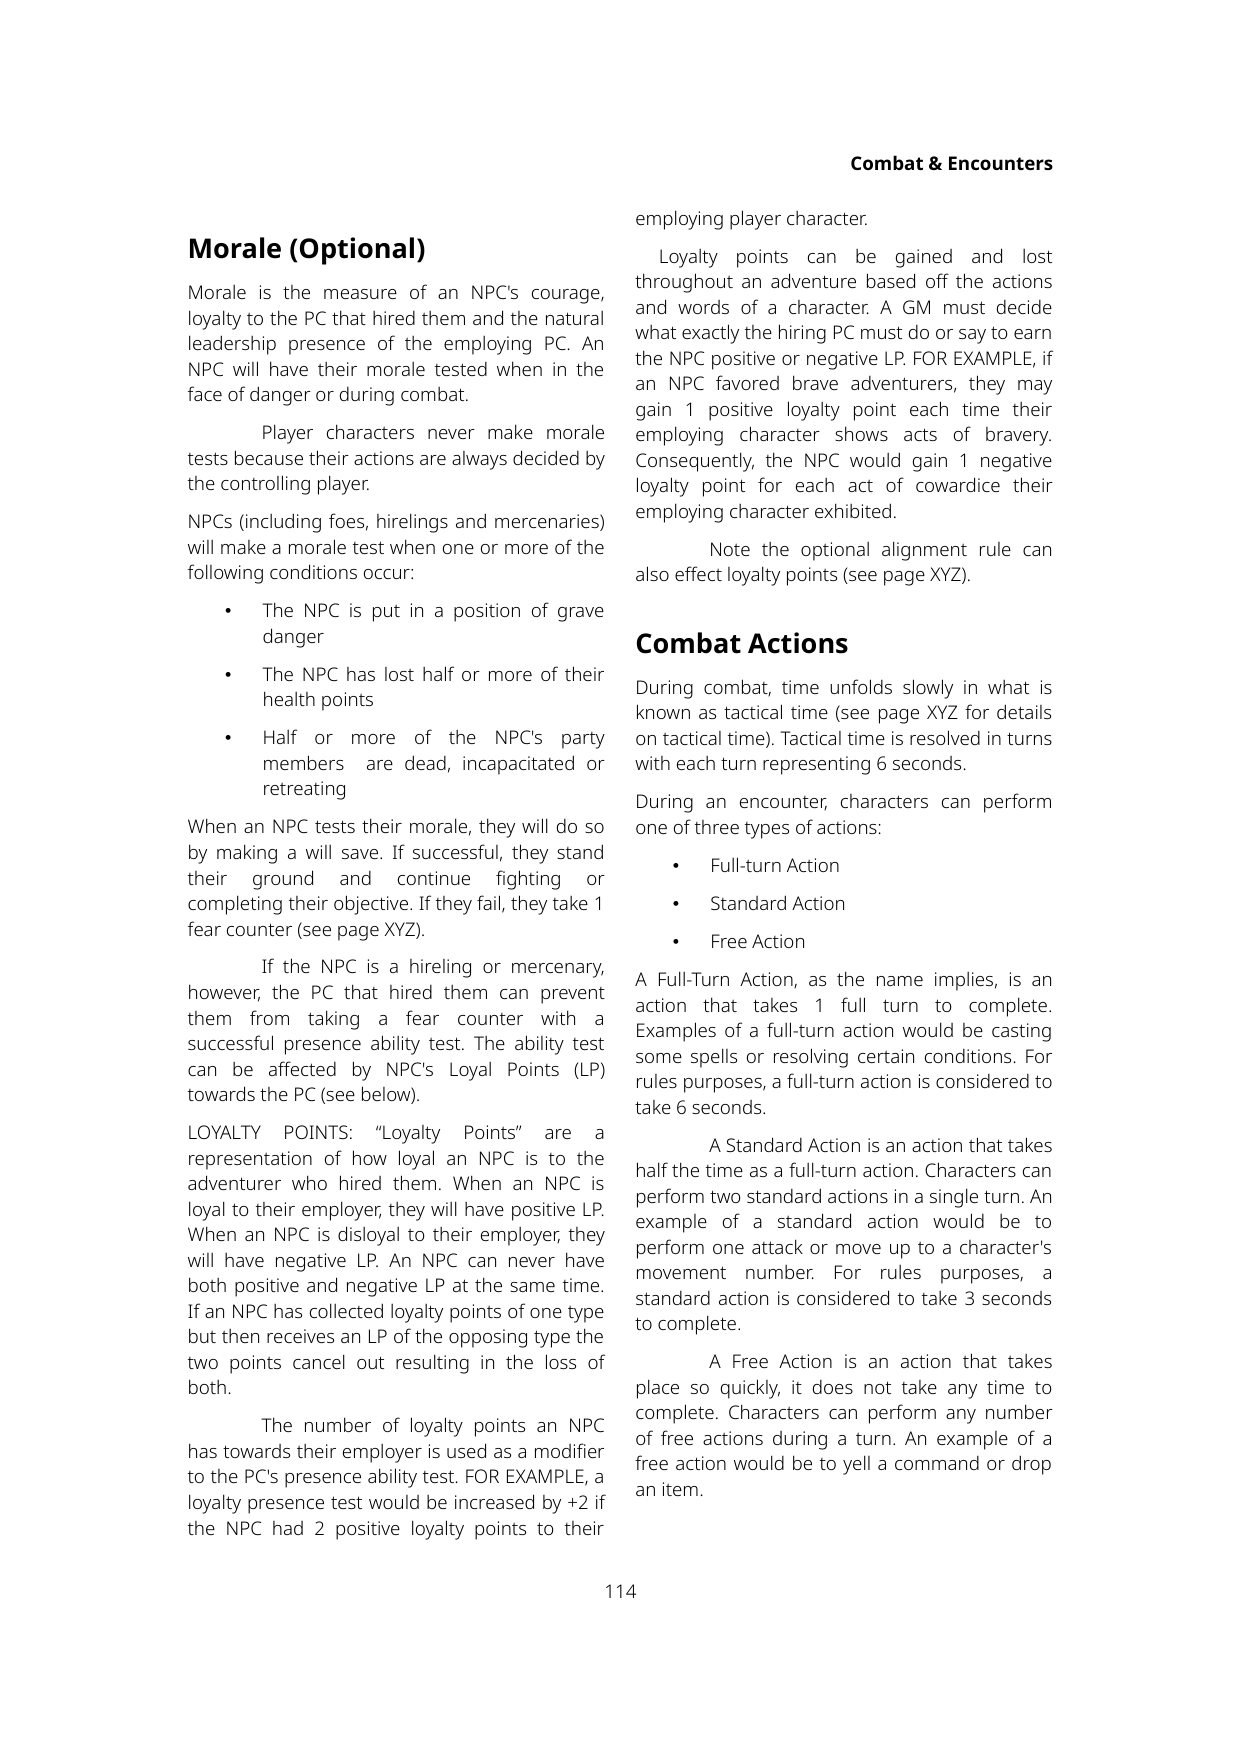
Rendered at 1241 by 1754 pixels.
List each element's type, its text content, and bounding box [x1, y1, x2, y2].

text Note the optional alignment rule can also effect loyalty points (see page XYZ). [635, 536, 1053, 587]
text LOYALTY POINTS: “Loyalty Points” are a representation of how loyal an NPC is to the adventurer who hired them. When an NPC is loyal to their employer, they will have positive LP. When an NPC is disloyal to their employer, they will have negative LP. An NPC can never have both positive and negative LP at the same time. If an NPC has collected loyalty points of one type but then receives an LP of the opposing type the two points cancel out resulting in the loss of both. [187, 1119, 605, 1400]
list Half or more of the NPC's party members are dead, incapacitated or retreating [225, 725, 605, 801]
list The NPC is put in a position of grave danger [225, 598, 605, 649]
subtitle Morale (Optional) [187, 230, 605, 267]
text The number of loyalty points an NPC has towards their employer is used as a modifier to the PC's presence ability test. FOR EXAMPLE, a loyalty presence test would be increased by +2 if the NPC had 2 positive loyalty points to their [187, 1413, 605, 1540]
text employing player character. [635, 205, 1053, 231]
text If the NPC is a hireling or mercenary, however, the PC that hired them can prevent them from taking a fear counter with a successful presence ability test. The ability test can be affected by NPC's Loyal Points (LP) towards the PC (see below). [187, 954, 605, 1107]
text A Full-Turn Action, as the name implies, is an action that takes 1 full turn to complete. Examples of a full-turn action would be casting some spells or resolving certain conditions. For rules purposes, a full-turn action is considered to take 6 seconds. [635, 966, 1053, 1119]
text When an NPC tests their morale, they will do so by making a will save. If successful, they stand their ground and continue fighting or completing their objective. If they fail, they take 1 fear counter (see page XYZ). [187, 814, 605, 941]
text NPCs (including foes, hirelings and mercenaries) will make a morale test when one or more of the following conditions occur: [187, 508, 605, 585]
subtitle Combat Actions [635, 625, 1053, 662]
text A Free Action is an action that takes place so quickly, it does not take any time to complete. Characters can perform any number of free actions during a turn. An example of a free action would be to yell a command or drop an item. [635, 1349, 1053, 1502]
list The NPC has lost half or more of their health points [225, 661, 605, 712]
text Morale is the measure of an NPC's courage, loyalty to the PC that hired them and the natural leadership presence of the employing PC. An NPC will have their morale tested when in the face of danger or during combat. [187, 279, 605, 407]
list Standard Action [673, 890, 1053, 916]
text During combat, time unfolds slowly in what is known as tactical time (see page XYZ for details on tactical time). Tactical time is resolved in turns with each turn representing 6 seconds. [635, 674, 1053, 776]
text During an encounter, characters can perform one of three types of actions: [635, 789, 1053, 840]
text Player characters never make morale tests because their actions are always decided by the controlling player. [187, 419, 605, 496]
text Loyalty points can be gained and lost throughout an adventure based off the actions and words of a character. A GM must decide what exactly the hiring PC must do or say to earn the NPC positive or negative LP. FOR EXAMPLE, if an NPC favored brave adventurers, they may gain 1 positive loyalty point each time their employing character shows acts of bravery. Consequently, the NPC would gain 1 negative loyalty point for each act of cowardice their employing character exhibited. [635, 243, 1053, 524]
text A Standard Action is an action that takes half the time as a full-turn action. Characters can perform two standard actions in a single turn. An example of a standard action would be to perform one attack or move up to a character's movement number. For rules purposes, a standard action is considered to take 3 seconds to complete. [635, 1132, 1053, 1336]
list Free Action [673, 928, 1053, 954]
list Full-turn Action [673, 852, 1053, 878]
